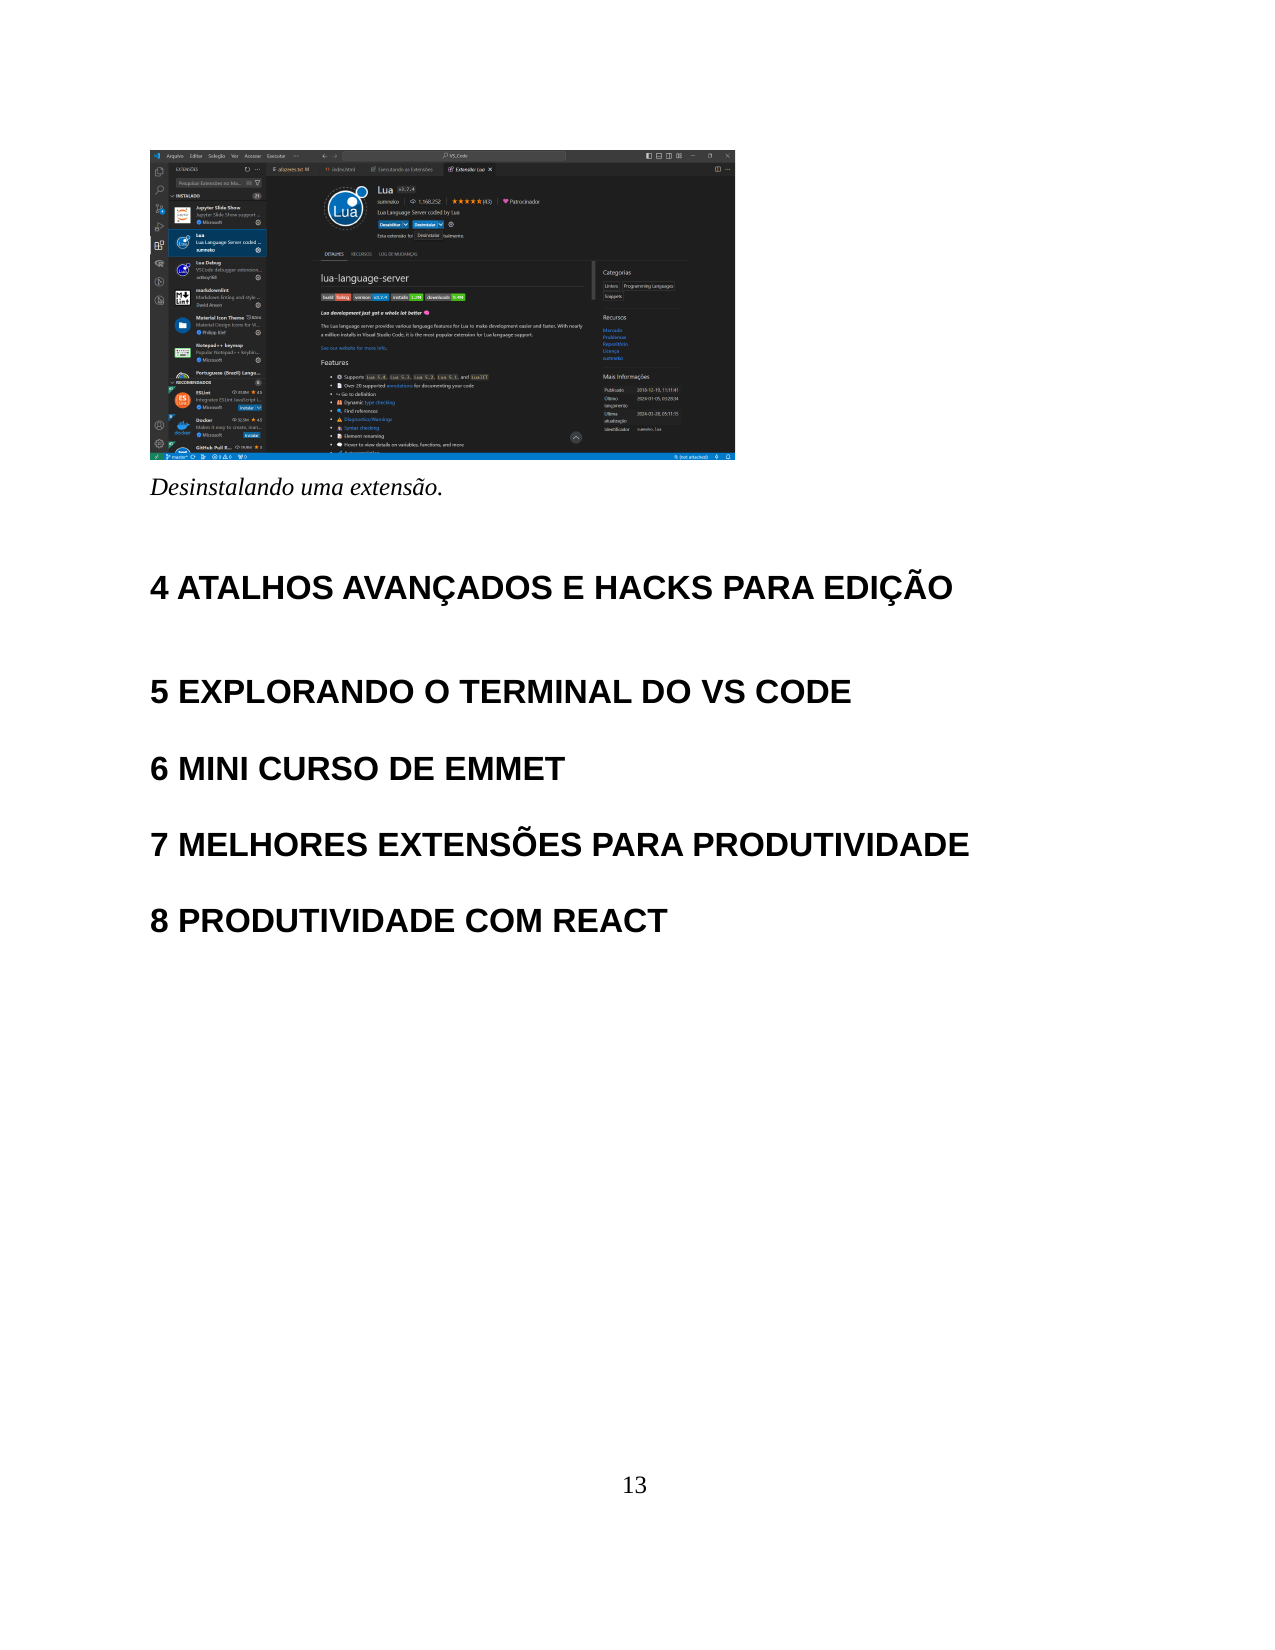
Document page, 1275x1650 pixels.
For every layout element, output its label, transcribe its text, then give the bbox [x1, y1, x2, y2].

subtitle 5 EXPLORANDO O TERMINAL DO VS CODE [150, 672, 1125, 711]
subtitle 7 MELHORES EXTENSÕES PARA PRODUTIVIDADE [150, 825, 1125, 863]
subtitle 8 PRODUTIVIDADE COM REACT [150, 901, 1125, 939]
subtitle 6 MINI CURSO DE EMMET [150, 748, 1125, 787]
text Desinstalando uma extensão. [150, 472, 1125, 501]
picture [150, 150, 736, 460]
subtitle 4 ATALHOS AVANÇADOS E HACKS PARA EDIÇÃO [150, 567, 1125, 606]
